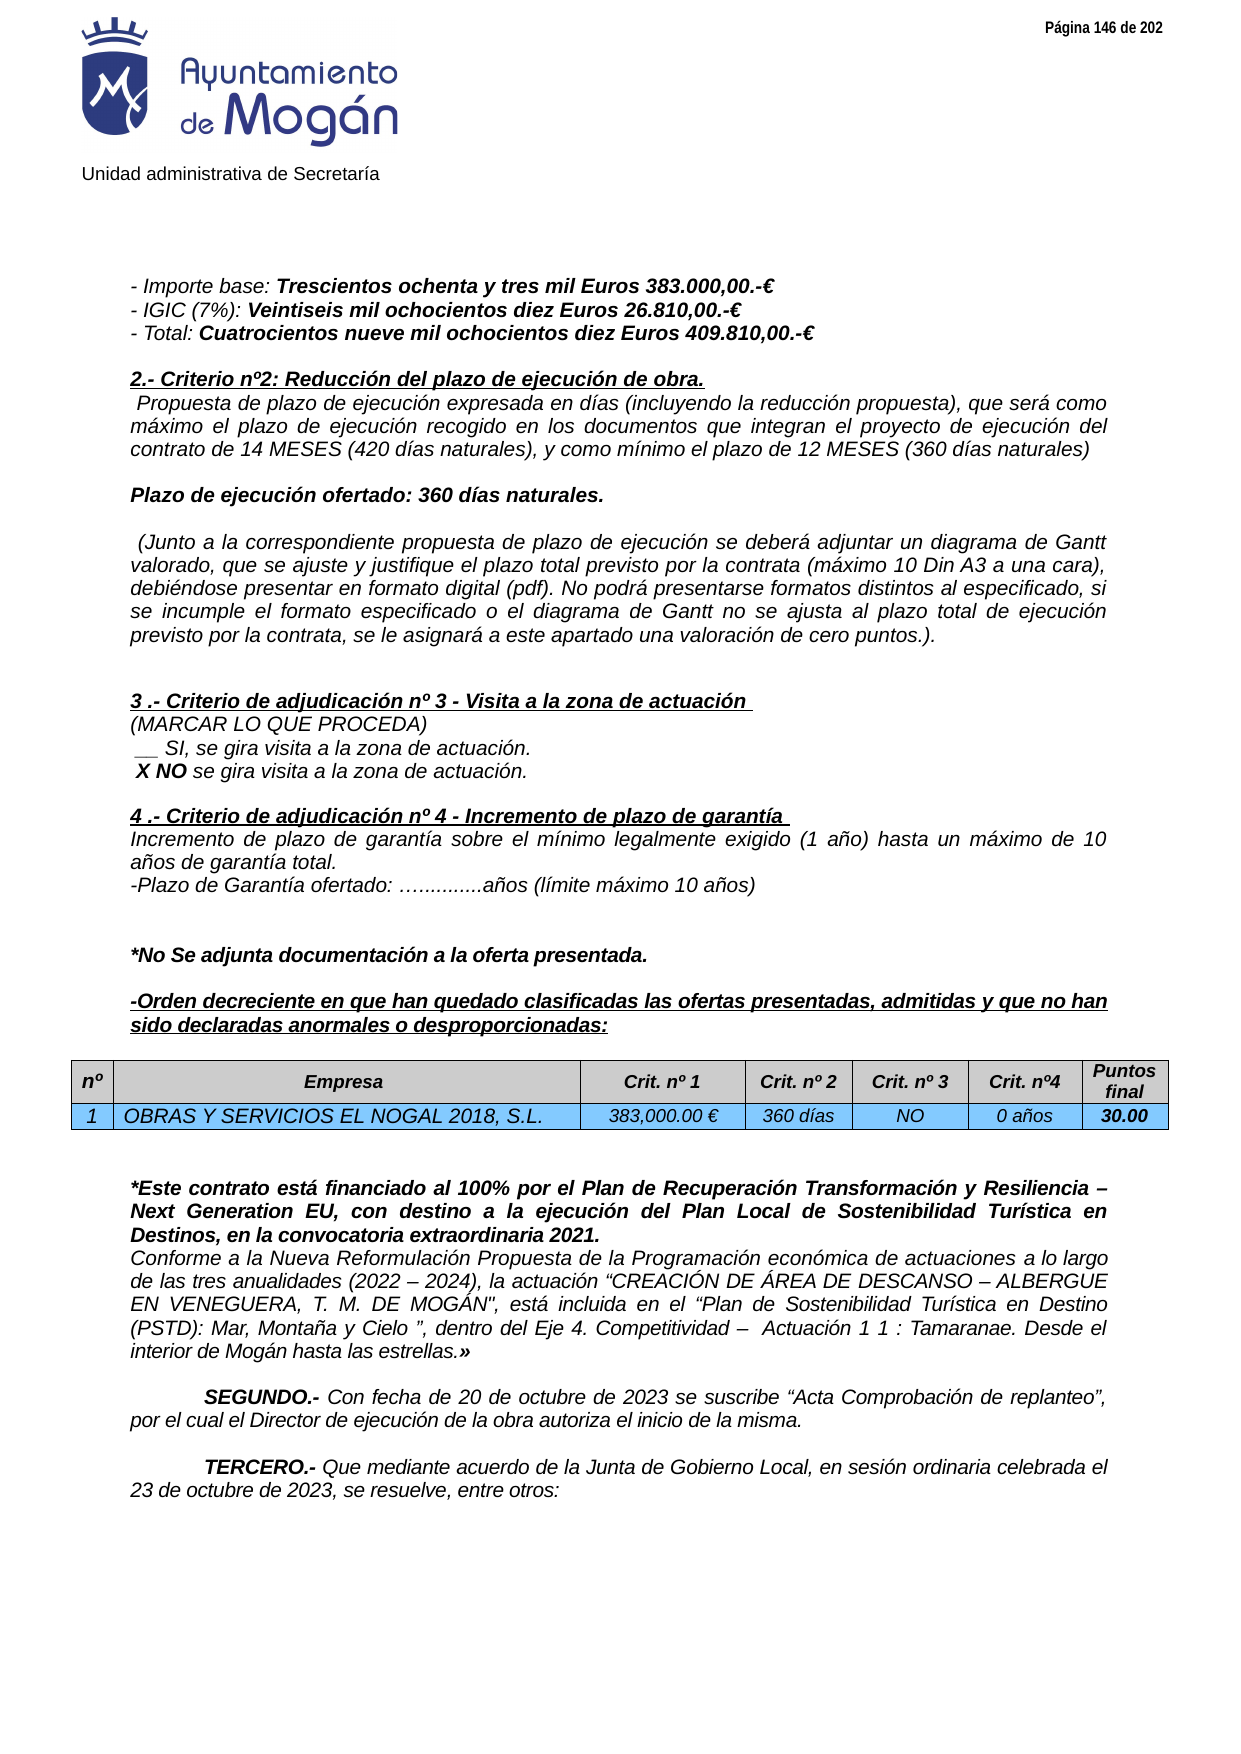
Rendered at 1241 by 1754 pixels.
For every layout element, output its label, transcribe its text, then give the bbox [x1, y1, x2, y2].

text TERCERO.- Que mediante acuerdo de la Junta de Gobierno Local, en sesión ordinaria celebrada el 23 de octubre de 2023, se resuelve, entre otros: [130, 1455, 1110, 1502]
text (MARCAR LO QUE PROCEDA) [130, 713, 1110, 736]
table_header Crit. nº 3 [853, 1061, 968, 1103]
text - IGIC (7%): Veintiseis mil ochocientos diez Euros 26.810,00.-€ [130, 298, 1110, 321]
picture [81, 17, 398, 153]
table_header Crit. nº 1 [581, 1061, 745, 1103]
text *Este contrato está financiado al 100% por el Plan de Recuperación Transformación y Resiliencia – Next Generation EU, con destino a la ejecución del Plan Local de Sostenibilidad Turística en Destinos, en la convocatoria extraordinaria 2021. [130, 1177, 1110, 1246]
text 4 .- Criterio de adjudicación nº 4 - Incremento de plazo de garantía [130, 804, 1110, 827]
text -Plazo de Garantía ofertado: …...........años (límite máximo 10 años) [130, 874, 1110, 897]
text Plazo de ejecución ofertado: 360 días naturales. [130, 484, 1110, 507]
text 3 .- Criterio de adjudicación nº 3 - Visita a la zona de actuación [130, 690, 1110, 713]
text *No Se adjunta documentación a la oferta presentada. [130, 943, 1110, 967]
text Conforme a la Nueva Reformulación Propuesta de la Programación económica de actuaciones a lo largo de las tres anualidades (2022 – 2024), la actuación “CREACIÓN DE ÁREA DE DESCANSO – ALBERGUE EN VENEGUERA, T. M. DE MOGÁN", está incluida en el “Plan de Sostenibilidad Turística en Destino (PSTD): Mar, Montaña y Cielo ”, dentro del Eje 4. Competitividad – Actuación 1 1 : Tamaranae. Desde el interior de Mogán hasta las estrellas.» [130, 1246, 1110, 1362]
text Incremento de plazo de garantía sobre el mínimo legalmente exigido (1 año) hasta un máximo de 10 años de garantía total. [130, 827, 1110, 874]
text __ SI, se gira visita a la zona de actuación. [130, 736, 1110, 759]
table_cell 30,00 [1083, 1104, 1168, 1129]
text SEGUNDO.- Con fecha de 20 de octubre de 2023 se suscribe “Acta Comprobación de replanteo”, por el cual el Director de ejecución de la obra autoriza el inicio de la misma. [130, 1386, 1110, 1432]
text 2.- Criterio nº2: Reducción del plazo de ejecución de obra. [130, 368, 1110, 391]
table_header nº [72, 1061, 113, 1103]
text X NO se gira visita a la zona de actuación. [130, 759, 1110, 783]
table_cell 1 [72, 1104, 113, 1129]
text -Orden decreciente en que han quedado clasificadas las ofertas presentadas, admitidas y que no han sido declaradas anormales o desproporcionadas: [130, 990, 1110, 1036]
table_header Crit. nº 2 [746, 1061, 852, 1103]
table_cell 383.000,00 € [581, 1104, 745, 1129]
table_cell 360 días [746, 1104, 852, 1129]
text Propuesta de plazo de ejecución expresada en días (incluyendo la reducción propuesta), que será como máximo el plazo de ejecución recogido en los documentos que integran el proyecto de ejecución del contrato de 14 MESES (420 días naturales), y como mínimo el plazo de 12 MESES (360 días naturales) [130, 391, 1110, 461]
table_header Empresa [114, 1061, 580, 1103]
table_header Crit. nº4 [969, 1061, 1082, 1103]
table_cell NO [853, 1104, 968, 1129]
table_cell OBRAS Y SERVICIOS EL NOGAL 2018, S.L. [114, 1104, 580, 1129]
text (Junto a la correspondiente propuesta de plazo de ejecución se deberá adjuntar un diagrama de Gantt valorado, que se ajuste y justifique el plazo total previsto por la contrata (máximo 10 Din A3 a una cara), debiéndose presentar en formato digital (pdf). No podrá presentarse formatos distintos al especificado, si se incumple el formato especificado o el diagrama de Gantt no se ajusta al plazo total de ejecución previsto por la contrata, se le asignará a este apartado una valoración de cero puntos.). [130, 530, 1110, 647]
table_header Puntos final [1083, 1061, 1168, 1103]
table_cell 0 años [969, 1104, 1082, 1129]
text - Total: Cuatrocientos nueve mil ochocientos diez Euros 409.810,00.-€ [130, 321, 1110, 344]
text - Importe base: Trescientos ochenta y tres mil Euros 383.000,00.-€ [130, 275, 1110, 298]
